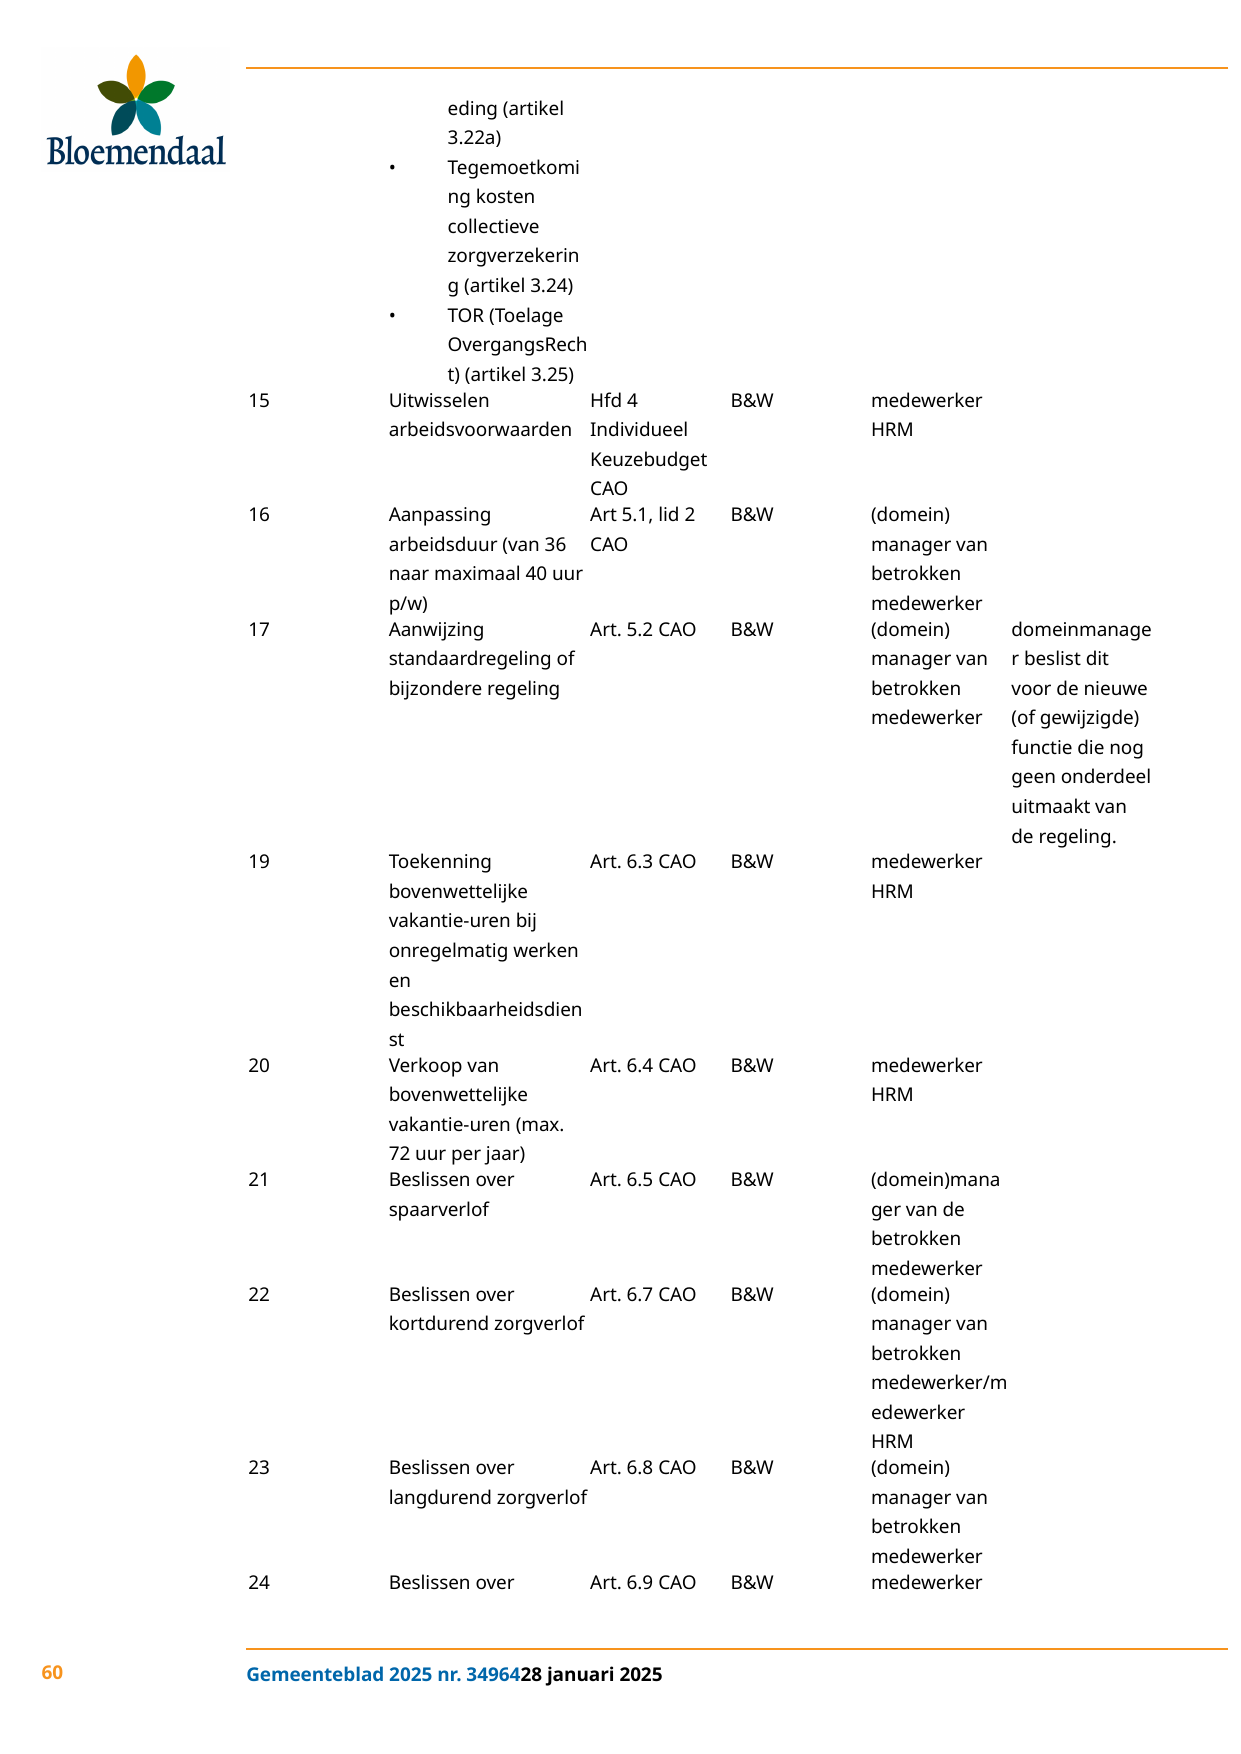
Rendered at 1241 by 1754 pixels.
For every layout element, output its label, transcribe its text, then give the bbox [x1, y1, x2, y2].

table_cell Verkoop van bovenwettelijke vakantie-uren (max. 72 uur per jaar) [389, 1052, 590, 1166]
table_cell Aanpassing arbeidsduur (van 36 naar maximaal 40 uur p/w) [389, 501, 590, 616]
table_cell Art. 6.5 CAO [590, 1166, 730, 1281]
table_cell medewerker HRM [871, 387, 1011, 501]
table_cell 16 [248, 501, 388, 616]
table_cell Hfd 4 Individueel Keuzebudget CAO [590, 387, 730, 501]
table_cell eding (artikel 3.22a) Tegemoetkoming kosten collectieve zorgverzekering (artikel 3.24) TOR (Toelage OvergangsRecht) (artikel 3.25) [389, 95, 590, 387]
table_cell Uitwisselen arbeidsvoorwaarden [389, 387, 590, 501]
table_cell 17 [248, 616, 388, 848]
table_cell 20 [248, 1052, 388, 1166]
table_cell Beslissen over spaarverlof [389, 1166, 590, 1281]
table_cell (domein) manager van betrokken medewerker [871, 616, 1011, 848]
table_cell Art. 6.4 CAO [590, 1052, 730, 1166]
table_cell medewerker HRM [871, 1052, 1011, 1166]
table_cell Aanwijzing standaardregeling of bijzondere regeling [389, 616, 590, 848]
table_cell [1011, 95, 1152, 387]
table_cell [1011, 501, 1152, 616]
table_cell Beslissen over kortdurend zorgverlof [389, 1281, 590, 1454]
table_cell Art. 5.2 CAO [590, 616, 730, 848]
table_cell (domein)manager van de betrokken medewerker [871, 1166, 1011, 1281]
table_cell 15 [248, 387, 388, 501]
table_cell Art. 6.3 CAO [590, 849, 730, 1052]
table_cell B&W [730, 1454, 871, 1569]
table_cell Art. 6.8 CAO [590, 1454, 730, 1569]
table_cell 23 [248, 1454, 388, 1569]
table_cell B&W [730, 1281, 871, 1454]
table_cell (domein) manager van betrokken medewerker/medewerker HRM [871, 1281, 1011, 1454]
table_cell B&W [730, 501, 871, 616]
table_cell [1011, 1569, 1152, 1594]
table_cell Art 5.1, lid 2 CAO [590, 501, 730, 616]
table_cell [1011, 1454, 1152, 1569]
table_cell Toekenning bovenwettelijke vakantie-uren bij onregelmatig werken en beschikbaarheidsdienst [389, 849, 590, 1052]
table_cell B&W [730, 1166, 871, 1281]
table_cell 22 [248, 1281, 388, 1454]
table_cell domeinmanager beslist dit voor de nieuwe (of gewijzigde) functie die nog geen onderdeel uitmaakt van de regeling. [1011, 616, 1152, 848]
table_cell B&W [730, 849, 871, 1052]
table_cell 19 [248, 849, 388, 1052]
table_cell Beslissen over langdurend zorgverlof [389, 1454, 590, 1569]
table_cell Art. 6.7 CAO [590, 1281, 730, 1454]
table_cell [1011, 1052, 1152, 1166]
table_cell [590, 95, 730, 387]
table_cell [1011, 1281, 1152, 1454]
table_cell Art. 6.9 CAO [590, 1569, 730, 1594]
table_cell [1011, 1166, 1152, 1281]
table_cell B&W [730, 1052, 871, 1166]
table_cell 24 [248, 1569, 388, 1594]
table_cell [1011, 387, 1152, 501]
table_cell B&W [730, 387, 871, 501]
table_cell medewerker [871, 1569, 1011, 1594]
table_cell medewerker HRM [871, 849, 1011, 1052]
table_cell (domein) manager van betrokken medewerker [871, 501, 1011, 616]
table_cell Beslissen over [389, 1569, 590, 1594]
table_cell [871, 95, 1011, 387]
picture [41, 47, 231, 172]
table_cell [248, 95, 388, 387]
table_cell B&W [730, 616, 871, 848]
table_cell B&W [730, 1569, 871, 1594]
table_cell 21 [248, 1166, 388, 1281]
table_cell [730, 95, 871, 387]
table_cell (domein) manager van betrokken medewerker [871, 1454, 1011, 1569]
table_cell [1011, 849, 1152, 1052]
